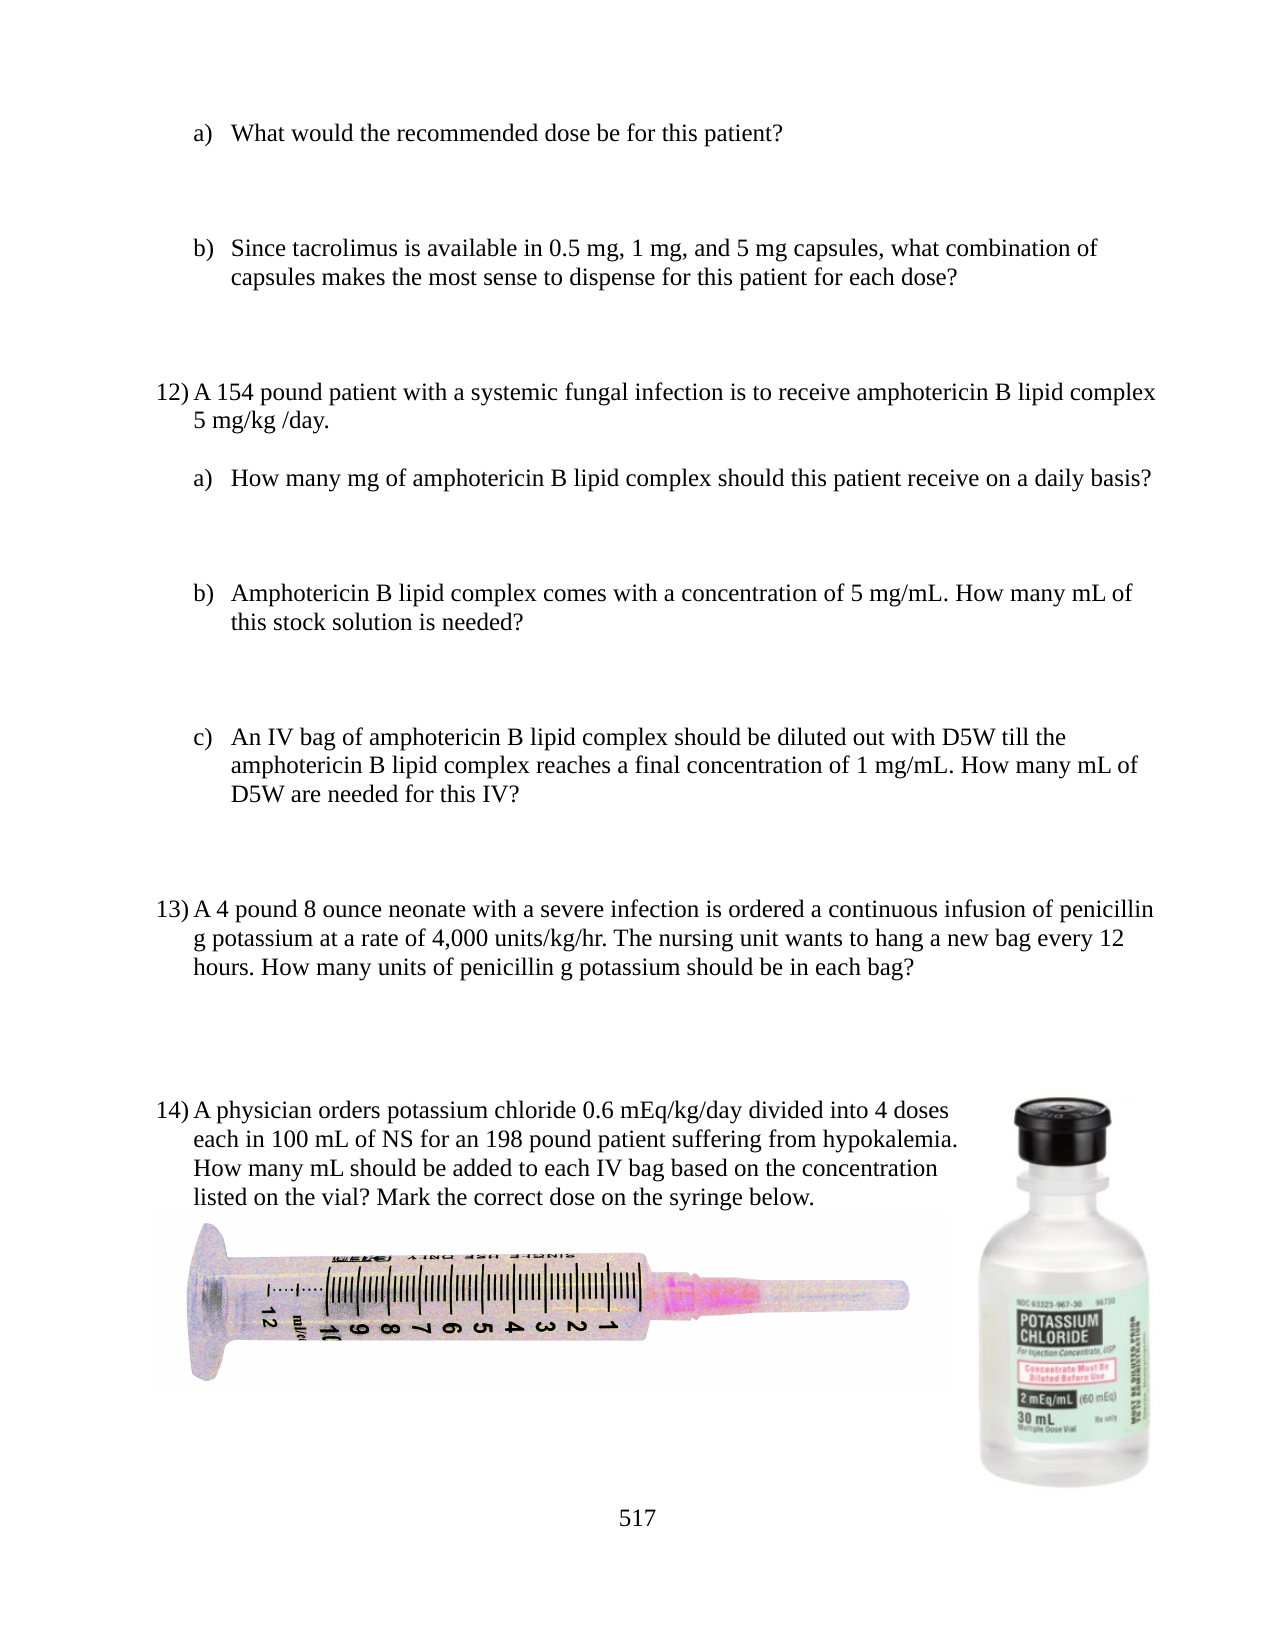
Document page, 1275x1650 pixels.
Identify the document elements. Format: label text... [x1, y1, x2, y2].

list How many mg of amphotericin B lipid complex should this patient receive on a daily basis? [193, 463, 1157, 492]
list An IV bag of amphotericin B lipid complex should be diluted out with D5W till the amphotericin B lipid complex reaches a final concentration of 1 mg/mL. How many mL of D5W are needed for this IV? [193, 722, 1157, 808]
list Since tacrolimus is available in 0.5 mg, 1 mg, and 5 mg capsules, what combination of capsules makes the most sense to dispense for this patient for each dose? [193, 233, 1157, 291]
list A physician orders potassium chloride 0.6 mEq/kg/day divided into 4 doses each in 100 mL of NS for an 198 pound patient suffering from hypokalemia. How many mL should be added to each IV bag based on the concentration listed on the vial? Mark the correct dose on the syringe below. [156, 1096, 974, 1211]
picture [153, 1211, 947, 1392]
list A 154 pound patient with a systemic fungal infection is to receive amphotericin B lipid complex 5 mg/kg /day. [156, 377, 1157, 434]
list A 4 pound 8 ounce neonate with a severe infection is ordered a continuous infusion of penicillin g potassium at a rate of 4,000 units/kg/hr. The nursing unit wants to hang a new bag every 12 hours. How many units of penicillin g potassium should be in each bag? [156, 894, 1157, 981]
list What would the recommended dose be for this patient? [193, 118, 1157, 147]
picture [974, 1094, 1155, 1492]
list Amphotericin B lipid complex comes with a concentration of 5 mg/mL. How many mL of this stock solution is needed? [193, 578, 1157, 636]
